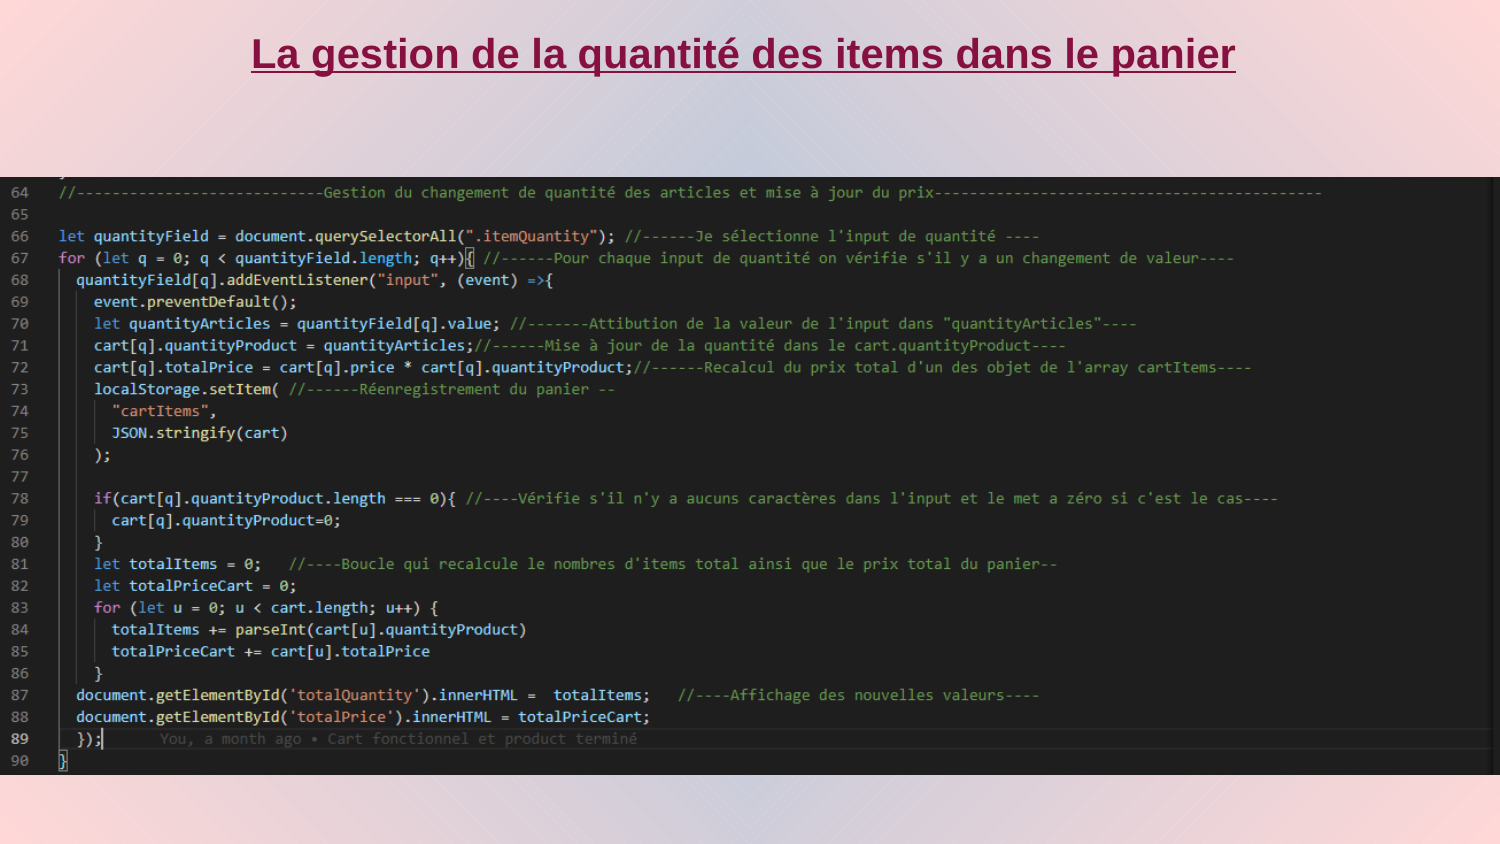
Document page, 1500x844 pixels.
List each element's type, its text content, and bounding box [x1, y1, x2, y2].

picture [0, 177, 1500, 775]
text_box La gestion de la quantité des items dans le panier [236, 22, 1359, 177]
